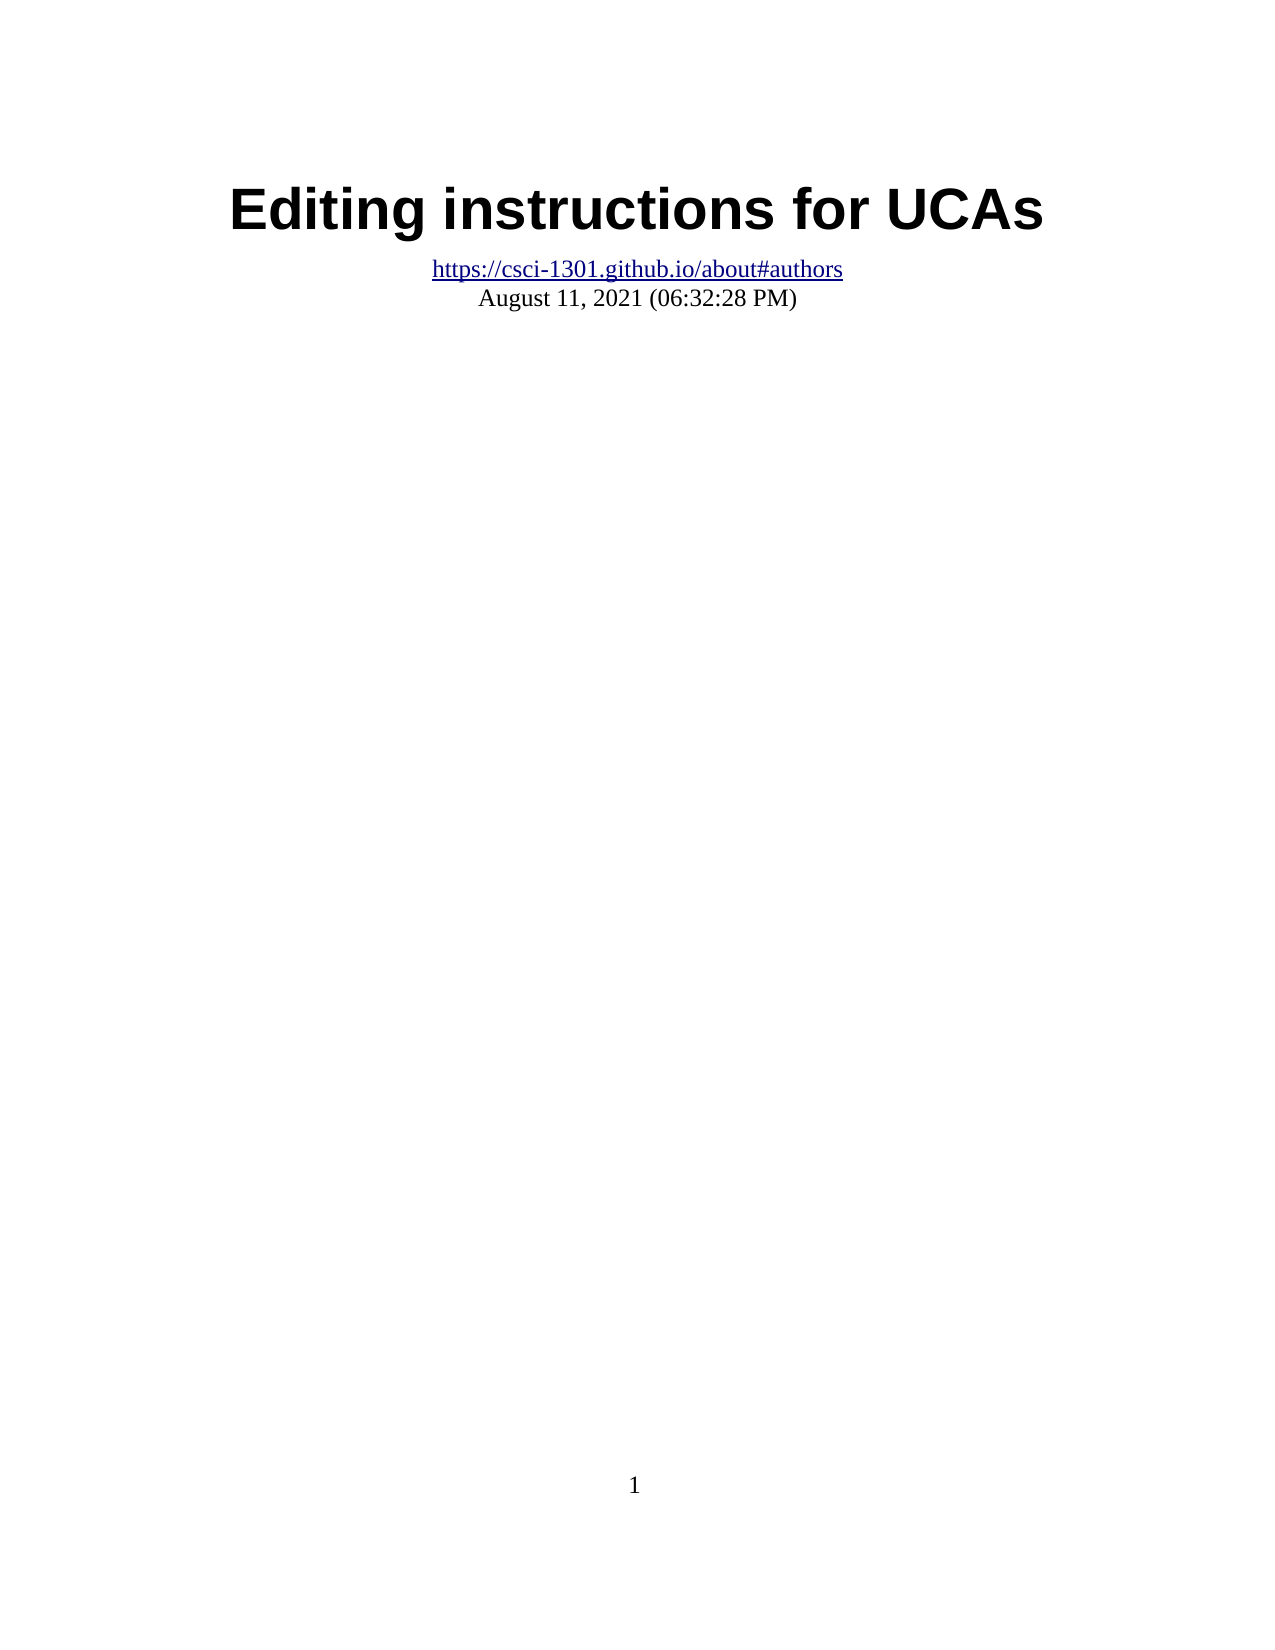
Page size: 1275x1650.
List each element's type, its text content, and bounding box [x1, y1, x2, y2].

text https://csci-1301.github.io/about#authors [150, 254, 1125, 283]
title Editing instructions for UCAs [150, 175, 1125, 242]
text August 11, 2021 (06:32:28 PM) [150, 283, 1125, 312]
